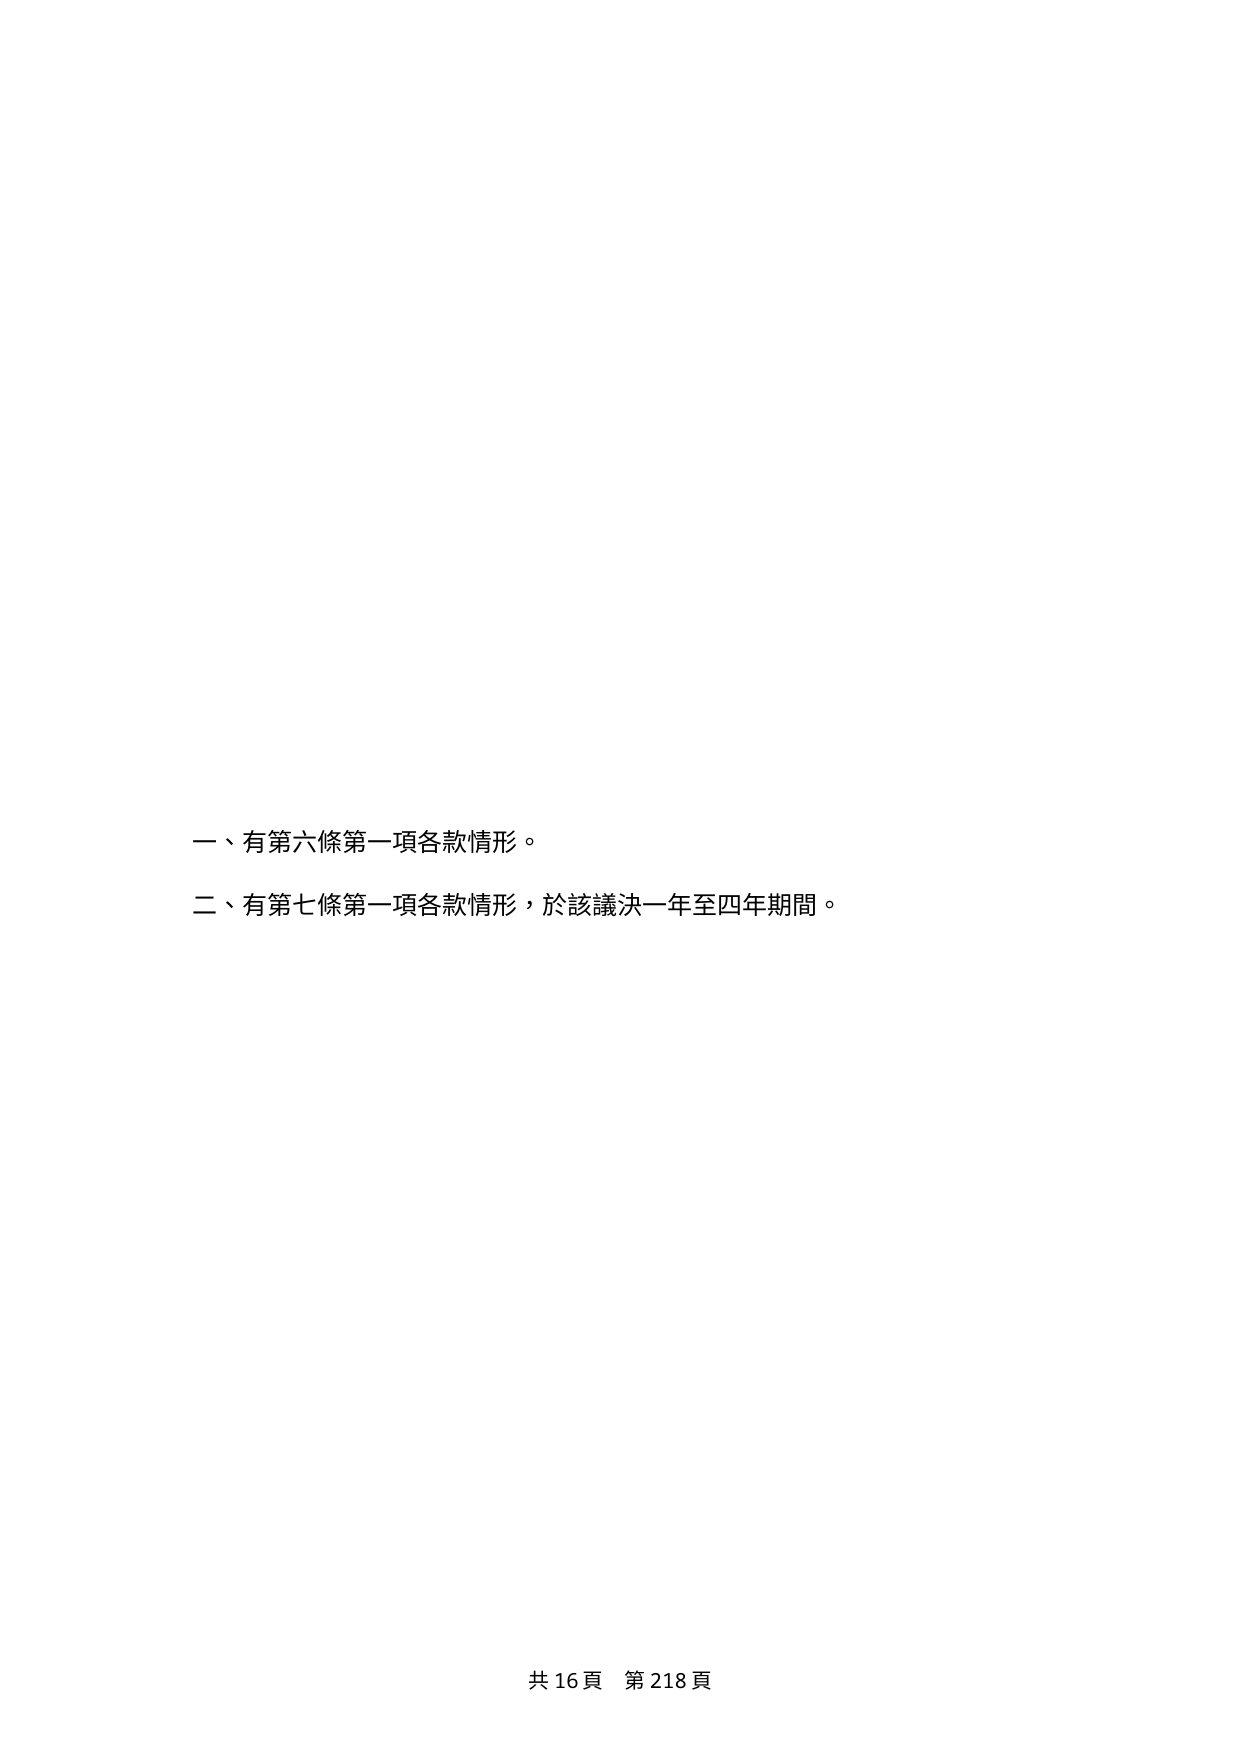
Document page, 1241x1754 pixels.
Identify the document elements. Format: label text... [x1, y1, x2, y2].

text 一、有第六條第一項各款情形。 [192, 799, 1122, 862]
text 二、有第七條第一項各款情形，於該議決一年至四年期間。 [192, 862, 1122, 924]
